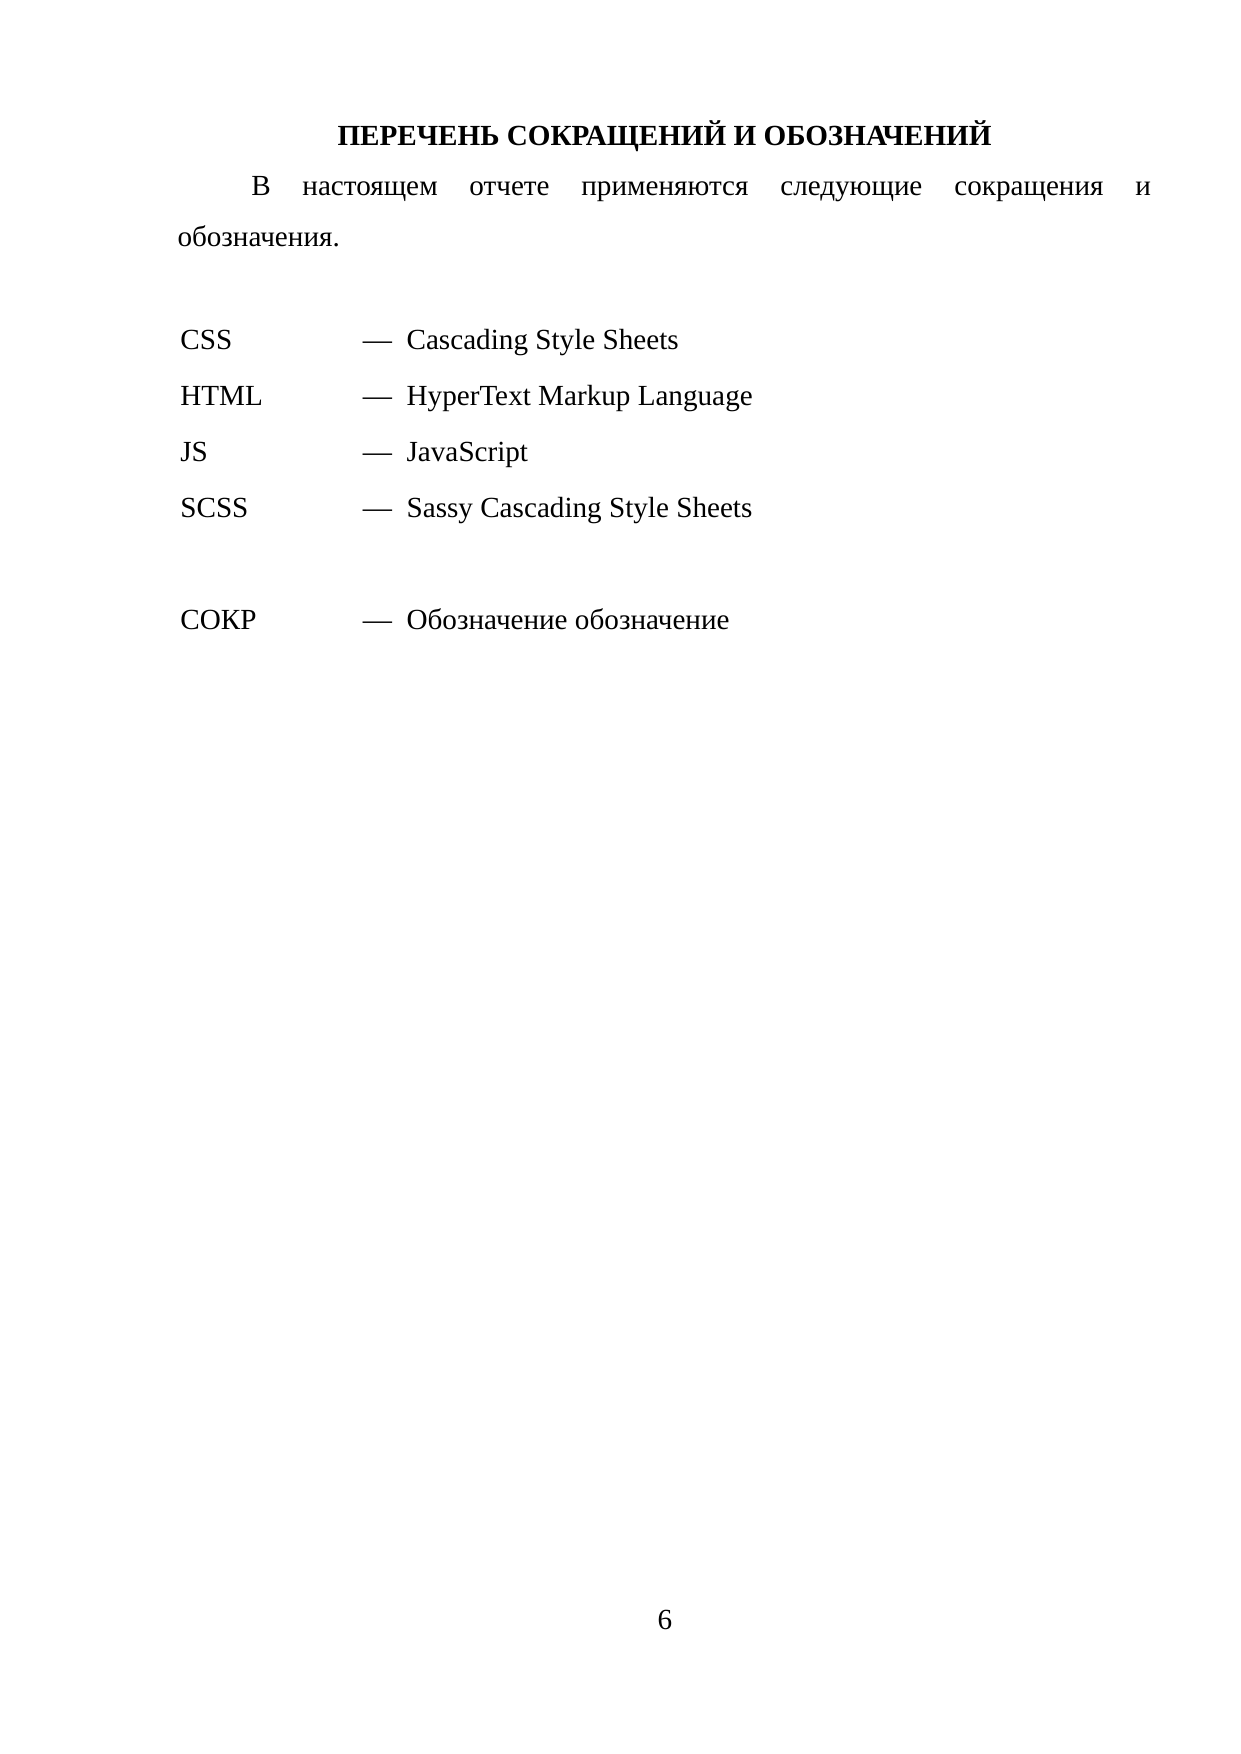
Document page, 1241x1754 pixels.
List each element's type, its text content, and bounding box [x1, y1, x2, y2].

table_cell СОКР [177, 600, 360, 656]
table_cell — JavaScript [360, 431, 1152, 487]
table_cell — HyperText Markup Language [360, 375, 1152, 431]
table_cell [177, 544, 360, 599]
subtitle ПЕРЕЧЕНЬ СОКРАЩЕНИЙ И ОБОЗНАЧЕНИЙ [177, 118, 1152, 152]
text В настоящем отчете применяются следующие сокращения и обозначения. [177, 168, 1152, 252]
table_cell — Обозначение обозначение [360, 600, 1152, 656]
table_cell JS [177, 431, 360, 487]
table_cell HTML [177, 375, 360, 431]
table_header CSS [177, 319, 360, 375]
table_cell SCSS [177, 488, 360, 543]
table_header — Cascading Style Sheets [360, 319, 1152, 375]
table_cell [360, 544, 1152, 599]
table_cell — Sassy Cascading Style Sheets [360, 488, 1152, 543]
